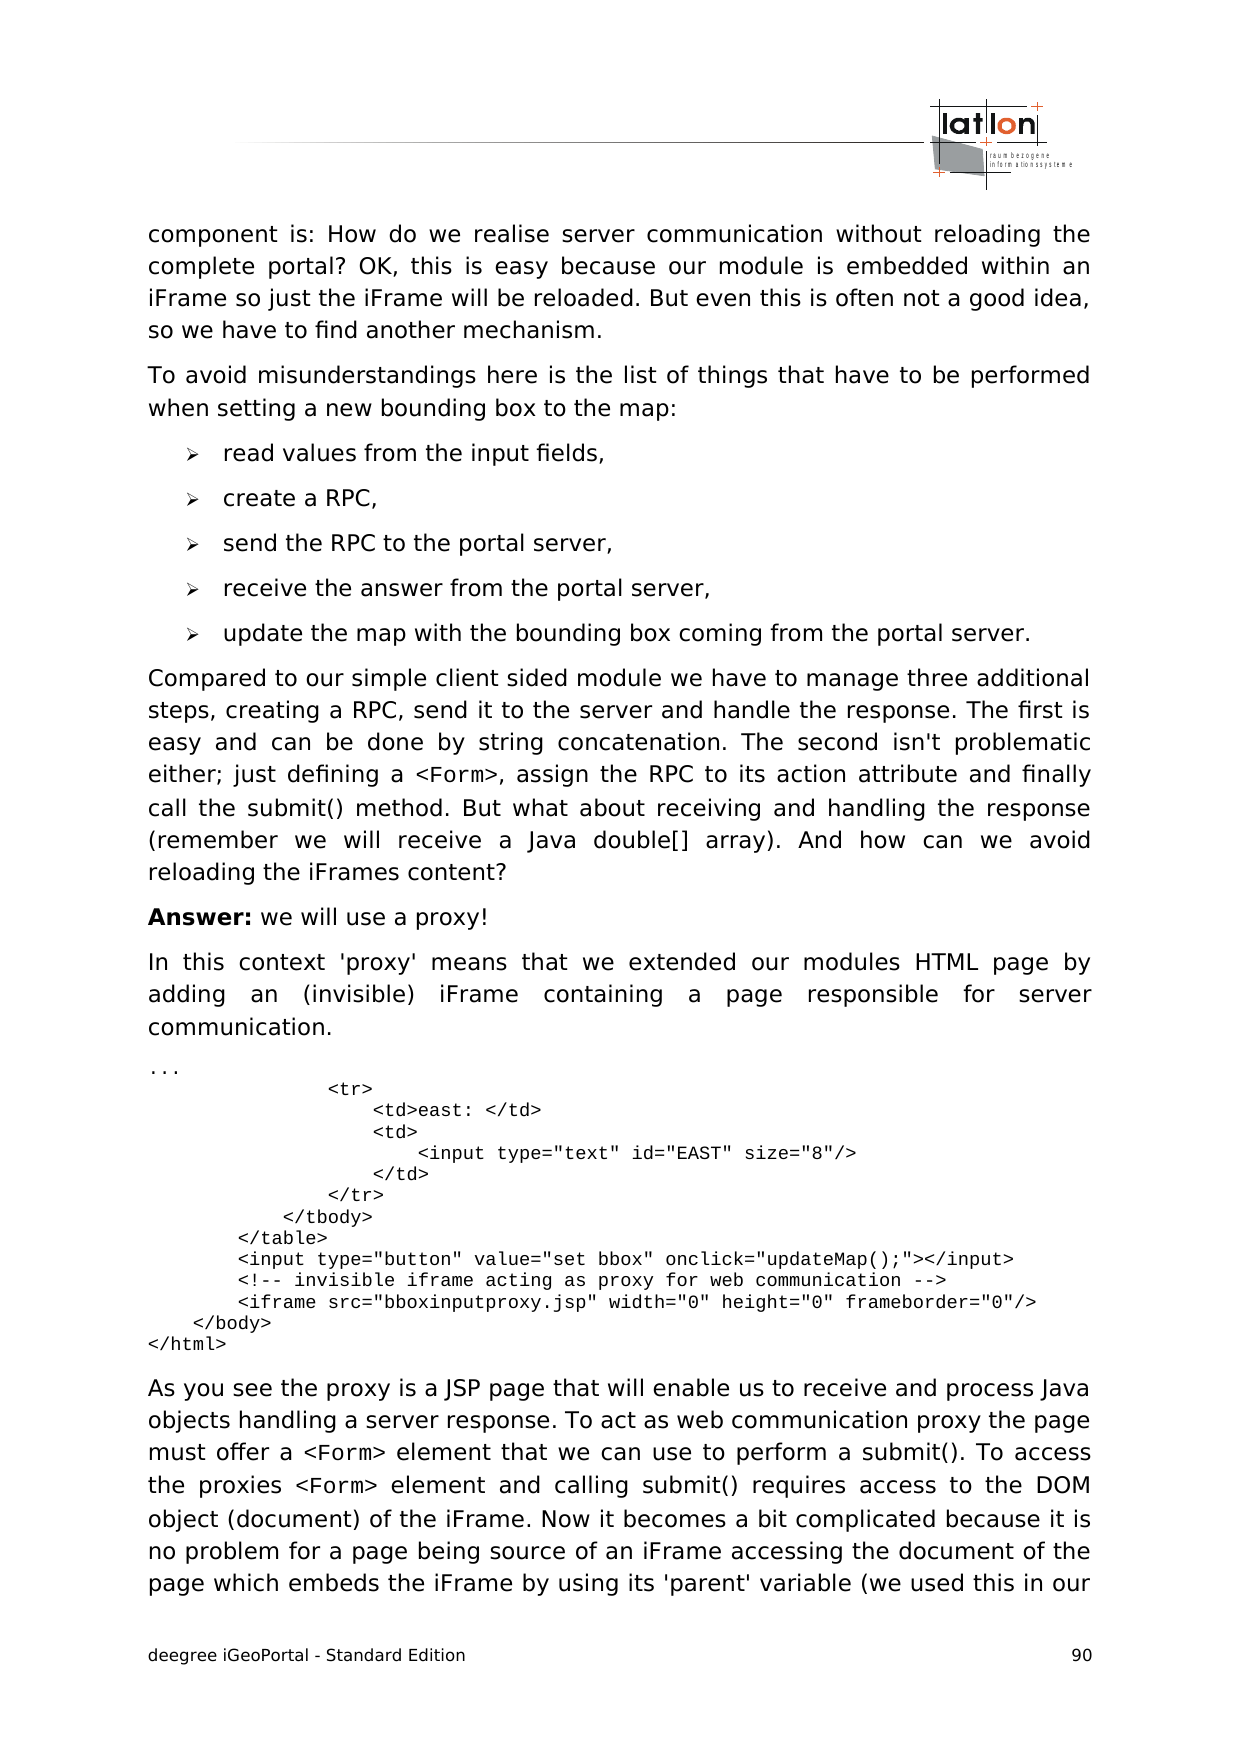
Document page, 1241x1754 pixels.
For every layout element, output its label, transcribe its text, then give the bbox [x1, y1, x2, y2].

text <input type="text" id="EAST" size="8"/> [148, 1144, 1093, 1165]
list receive the answer from the portal server, [185, 575, 1093, 602]
text </html> [148, 1335, 1093, 1356]
text </tr> [148, 1186, 1093, 1208]
text </tbody> [148, 1208, 1093, 1229]
list create a RPC, [185, 485, 1093, 512]
text <tr> [148, 1080, 1093, 1101]
list update the map with the bounding box coming from the portal server. [185, 620, 1093, 647]
text <td>east: </td> [148, 1101, 1093, 1123]
text <!-- invisible iframe acting as proxy for web communication --> [148, 1271, 1093, 1293]
text </td> [148, 1165, 1093, 1186]
text <input type="button" value="set bbox" onclick="updateMap();"></input> [148, 1250, 1093, 1271]
text To avoid misunderstandings here is the list of things that have to be performed when setting a new bounding box to the map: [148, 363, 1093, 422]
text component is: How do we realise server communication without reloading the complete portal? OK, this is easy because our module is embedded within an iFrame so just the iFrame will be reloaded. But even this is often not a good idea, so we have to find another mechanism. [148, 221, 1093, 344]
text </body> [148, 1314, 1093, 1335]
list read values from the input fields, [185, 440, 1093, 467]
text As you see the proxy is a JSP page that will enable us to receive and process Java objects handling a server response. To act as web communication proxy the page must offer a <Form> element that we can use to perform a submit(). To access the proxies <Form> element and calling submit() requires access to the DOM object (document) of the iFrame. Now it becomes a bit complicated because it is no problem for a page being source of an iFrame accessing the document of the page which embeds the iFrame by using its 'parent' variable (we used this in our [148, 1375, 1093, 1597]
text ... [148, 1059, 1093, 1080]
text </table> [148, 1229, 1093, 1250]
text <iframe src="bboxinputproxy.jsp" width="0" height="0" frameborder="0"/> [148, 1293, 1093, 1314]
text Compared to our simple client sided module we have to manage three additional steps, creating a RPC, send it to the server and handle the response. The first is easy and can be done by string concatenation. The second isn't problematic either; just defining a <Form>, assign the RPC to its action attribute and finally call the submit() method. But what about receiving and handling the response (remember we will receive a Java double[] array). And how can we avoid reloading the iFrames content? [148, 665, 1093, 886]
text In this context 'proxy' means that we extended our modules HTML page by adding an (invisible) iFrame containing a page responsible for server communication. [148, 949, 1093, 1041]
text <td> [148, 1123, 1093, 1144]
text Answer: we will use a proxy! [148, 904, 1093, 931]
list send the RPC to the portal server, [185, 530, 1093, 557]
